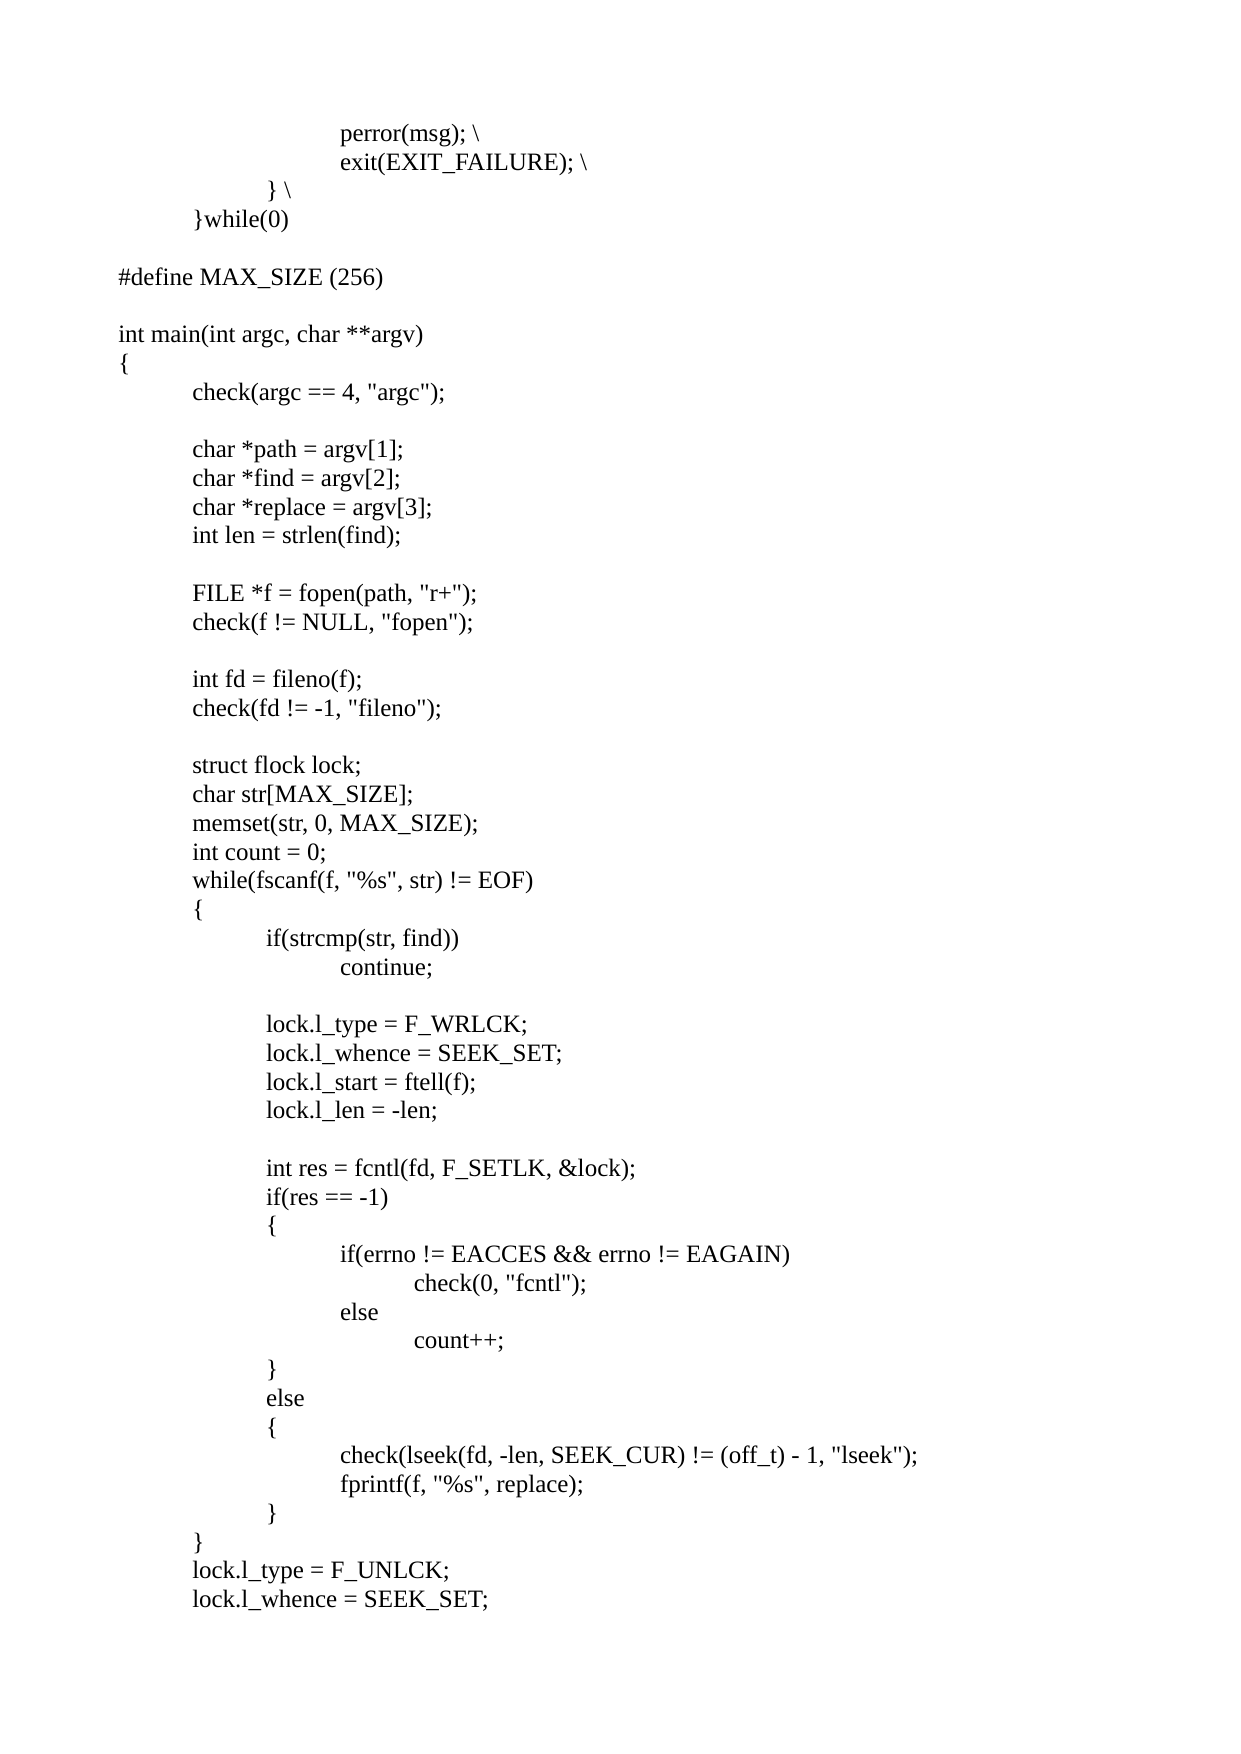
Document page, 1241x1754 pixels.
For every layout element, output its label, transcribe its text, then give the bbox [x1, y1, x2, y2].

text } \ [118, 176, 1122, 204]
text lock.l_whence = SEEK_SET; [118, 1038, 1122, 1067]
text { [118, 1412, 1122, 1441]
text count++; [118, 1326, 1122, 1354]
text }while(0) [118, 204, 1122, 233]
text } [118, 1498, 1122, 1527]
text if(errno != EACCES && errno != EAGAIN) [118, 1239, 1122, 1268]
text check(argc == 4, "argc"); [118, 377, 1122, 406]
text } [118, 1354, 1122, 1383]
text perror(msg); \ [118, 118, 1122, 147]
text { [118, 348, 1122, 377]
text lock.l_len = -len; [118, 1096, 1122, 1124]
text char str[MAX_SIZE]; [118, 779, 1122, 808]
text { [118, 1211, 1122, 1239]
text if(strcmp(str, find)) [118, 923, 1122, 952]
text lock.l_type = F_UNLCK; [118, 1556, 1122, 1584]
text check(lseek(fd, -len, SEEK_CUR) != (off_t) - 1, "lseek"); [118, 1441, 1122, 1469]
text #define MAX_SIZE (256) [118, 262, 1122, 291]
text char *path = argv[1]; [118, 434, 1122, 463]
text memset(str, 0, MAX_SIZE); [118, 808, 1122, 837]
text lock.l_whence = SEEK_SET; [118, 1584, 1122, 1613]
text fprintf(f, "%s", replace); [118, 1469, 1122, 1498]
text if(res == -1) [118, 1182, 1122, 1211]
text int len = strlen(find); [118, 521, 1122, 549]
text else [118, 1383, 1122, 1412]
text lock.l_type = F_WRLCK; [118, 1009, 1122, 1038]
text check(f != NULL, "fopen"); [118, 607, 1122, 636]
text int main(int argc, char **argv) [118, 319, 1122, 348]
text char *find = argv[2]; [118, 463, 1122, 492]
text } [118, 1527, 1122, 1556]
text lock.l_start = ftell(f); [118, 1067, 1122, 1096]
text FILE *f = fopen(path, "r+"); [118, 578, 1122, 607]
text while(fscanf(f, "%s", str) != EOF) [118, 866, 1122, 894]
text char *replace = argv[3]; [118, 492, 1122, 521]
text check(0, "fcntl"); [118, 1268, 1122, 1297]
text exit(EXIT_FAILURE); \ [118, 147, 1122, 176]
text int res = fcntl(fd, F_SETLK, &lock); [118, 1153, 1122, 1182]
text { [118, 894, 1122, 923]
text continue; [118, 952, 1122, 981]
text int fd = fileno(f); [118, 664, 1122, 693]
text check(fd != -1, "fileno"); [118, 693, 1122, 722]
text struct flock lock; [118, 751, 1122, 779]
text int count = 0; [118, 837, 1122, 866]
text else [118, 1297, 1122, 1326]
